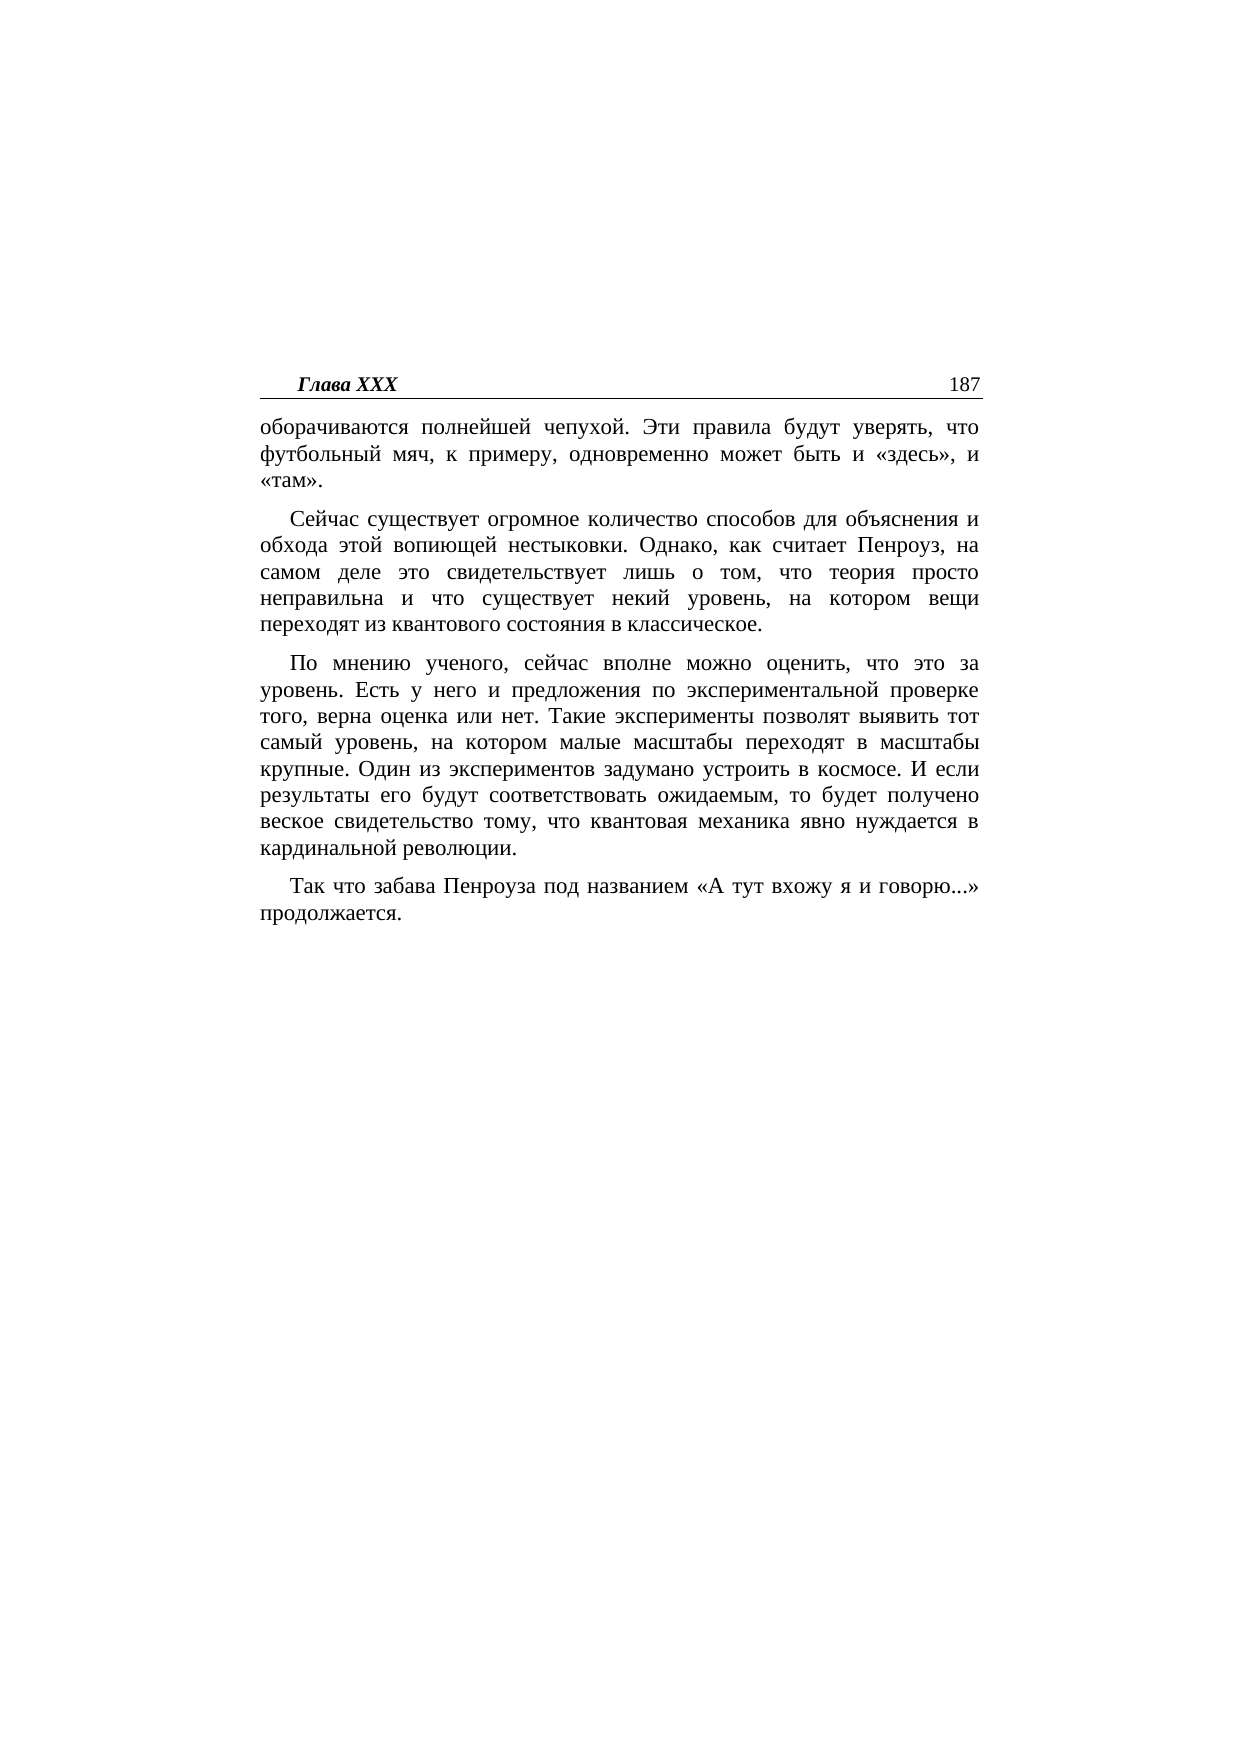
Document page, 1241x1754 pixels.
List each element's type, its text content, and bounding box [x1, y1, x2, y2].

text Так что забава Пенроуза под названием «А тут вхожу я и говорю...» продолжается. [260, 873, 980, 925]
text Сейчас существует огромное количество способов для объяснения и обхода этой вопиющей нестыковки. Однако, как считает Пенроуз, на самом деле это свидетельствует лишь о том, что теория просто неправильна и что существует некий уровень, на котором вещи переходят из квантового состояния в классическое. [260, 505, 980, 637]
text По мнению ученого, сейчас вполне можно оценить, что это за уровень. Есть у него и предложения по экспериментальной проверке того, верна оценка или нет. Такие эксперименты позволят выявить тот самый уровень, на котором малые масштабы переходят в масштабы крупные. Один из экспериментов задумано устроить в космосе. И если результаты его будут соответствовать ожидаемым, то будет получено веское свидетельство тому, что квантовая механика явно нуждается в кардинальной революции. [260, 649, 980, 860]
text оборачиваются полнейшей чепухой. Эти правила будут уверять, что футбольный мяч, к примеру, одновременно может быть и «здесь», и «там». [260, 413, 980, 492]
